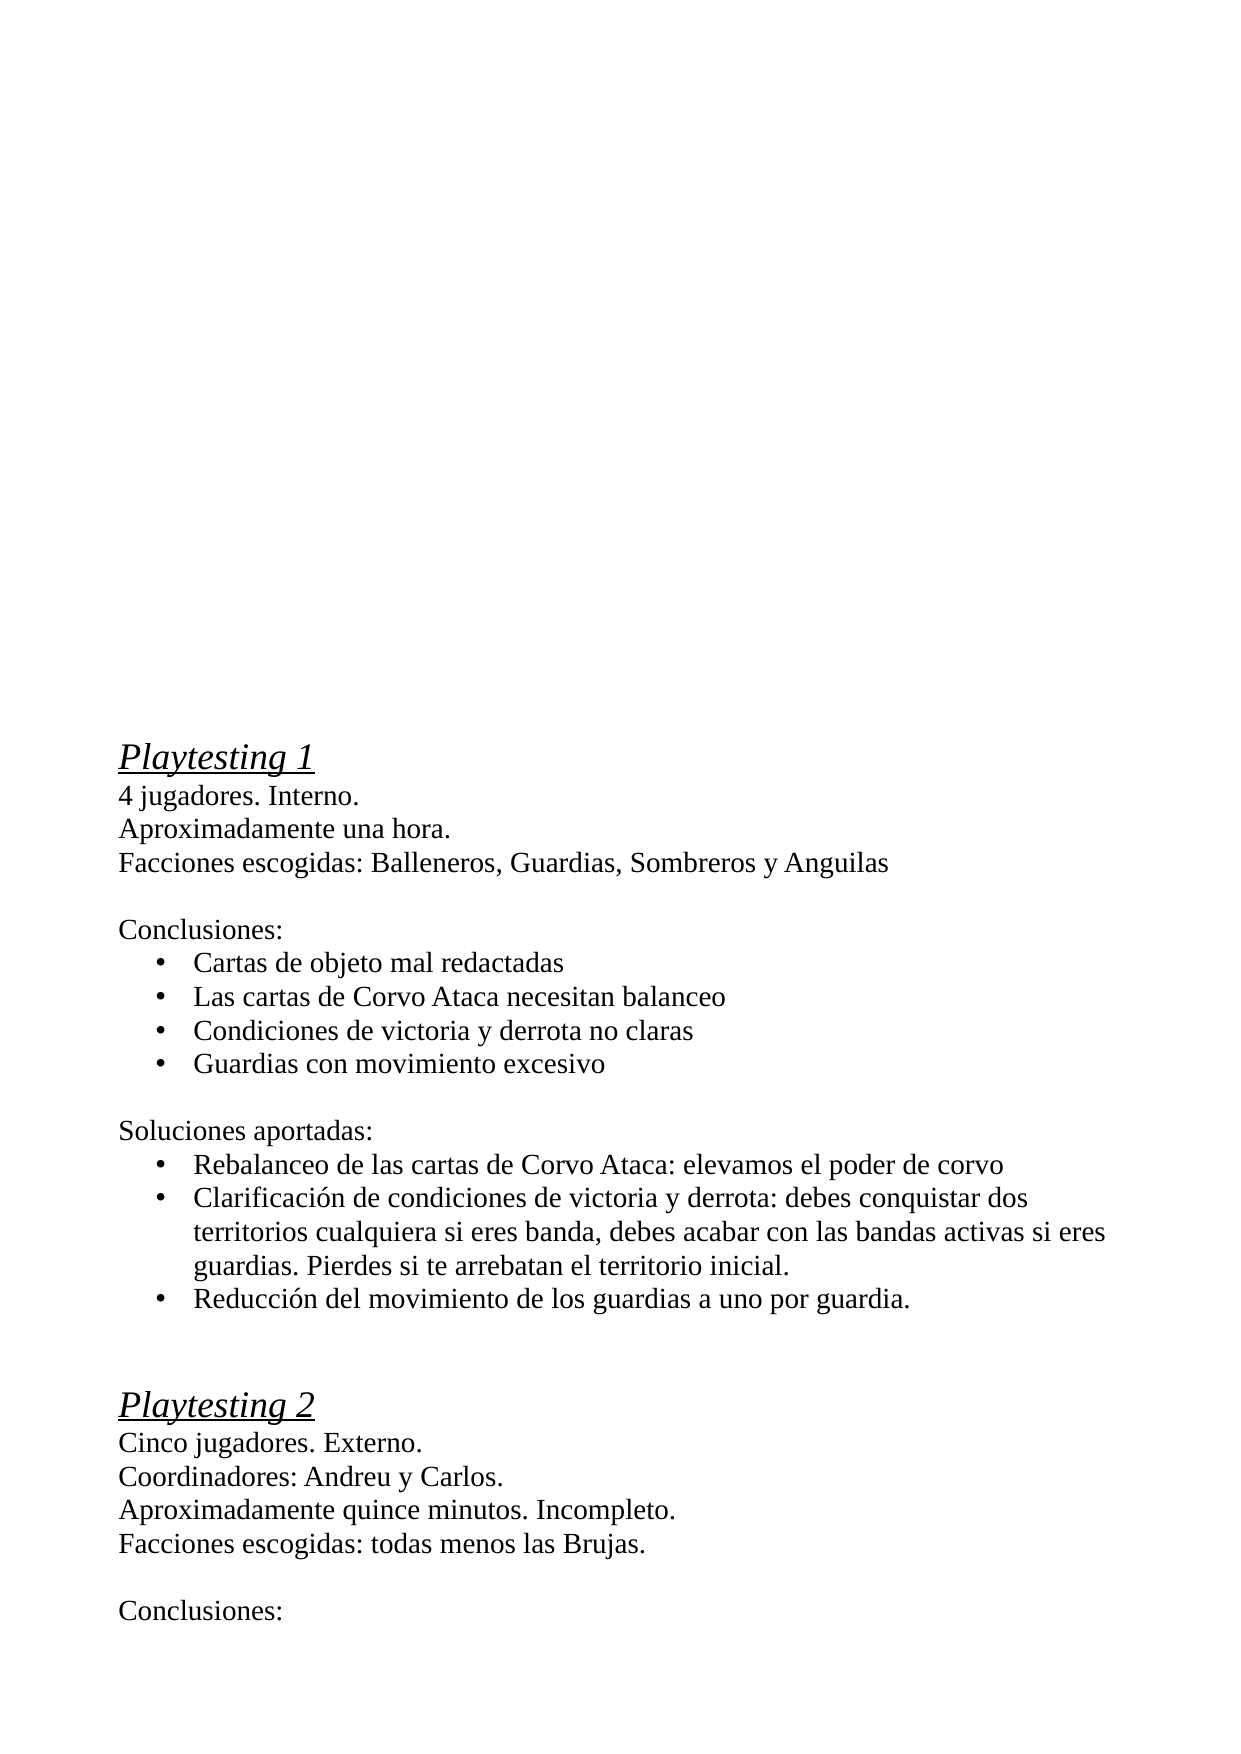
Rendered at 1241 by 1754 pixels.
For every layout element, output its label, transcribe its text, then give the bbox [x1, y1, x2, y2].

list Reducción del movimiento de los guardias a uno por guardia. [156, 1281, 1122, 1315]
text Facciones escogidas: todas menos las Brujas. [118, 1526, 1122, 1559]
text Playtesting 2 [118, 1382, 1122, 1425]
text Soluciones aportadas: [118, 1113, 1122, 1147]
list Cartas de objeto mal redactadas [156, 945, 1122, 979]
text Conclusiones: [118, 1593, 1122, 1626]
text Aproximadamente quince minutos. Incompleto. [118, 1492, 1122, 1526]
list Las cartas de Corvo Ataca necesitan balanceo [156, 979, 1122, 1013]
text Aproximadamente una hora. [118, 811, 1122, 845]
text 4 jugadores. Interno. [118, 778, 1122, 811]
text Cinco jugadores. Externo. [118, 1425, 1122, 1459]
text Playtesting 1 [118, 734, 1122, 778]
text Conclusiones: [118, 912, 1122, 945]
list Clarificación de condiciones de victoria y derrota: debes conquistar dos territorios cualquiera si eres banda, debes acabar con las bandas activas si eres guardias. Pierdes si te arrebatan el territorio inicial. [156, 1181, 1122, 1281]
list Rebalanceo de las cartas de Corvo Ataca: elevamos el poder de corvo [156, 1147, 1122, 1181]
text Coordinadores: Andreu y Carlos. [118, 1459, 1122, 1492]
list Guardias con movimiento excesivo [156, 1046, 1122, 1080]
list Condiciones de victoria y derrota no claras [156, 1013, 1122, 1046]
text Facciones escogidas: Balleneros, Guardias, Sombreros y Anguilas [118, 845, 1122, 878]
